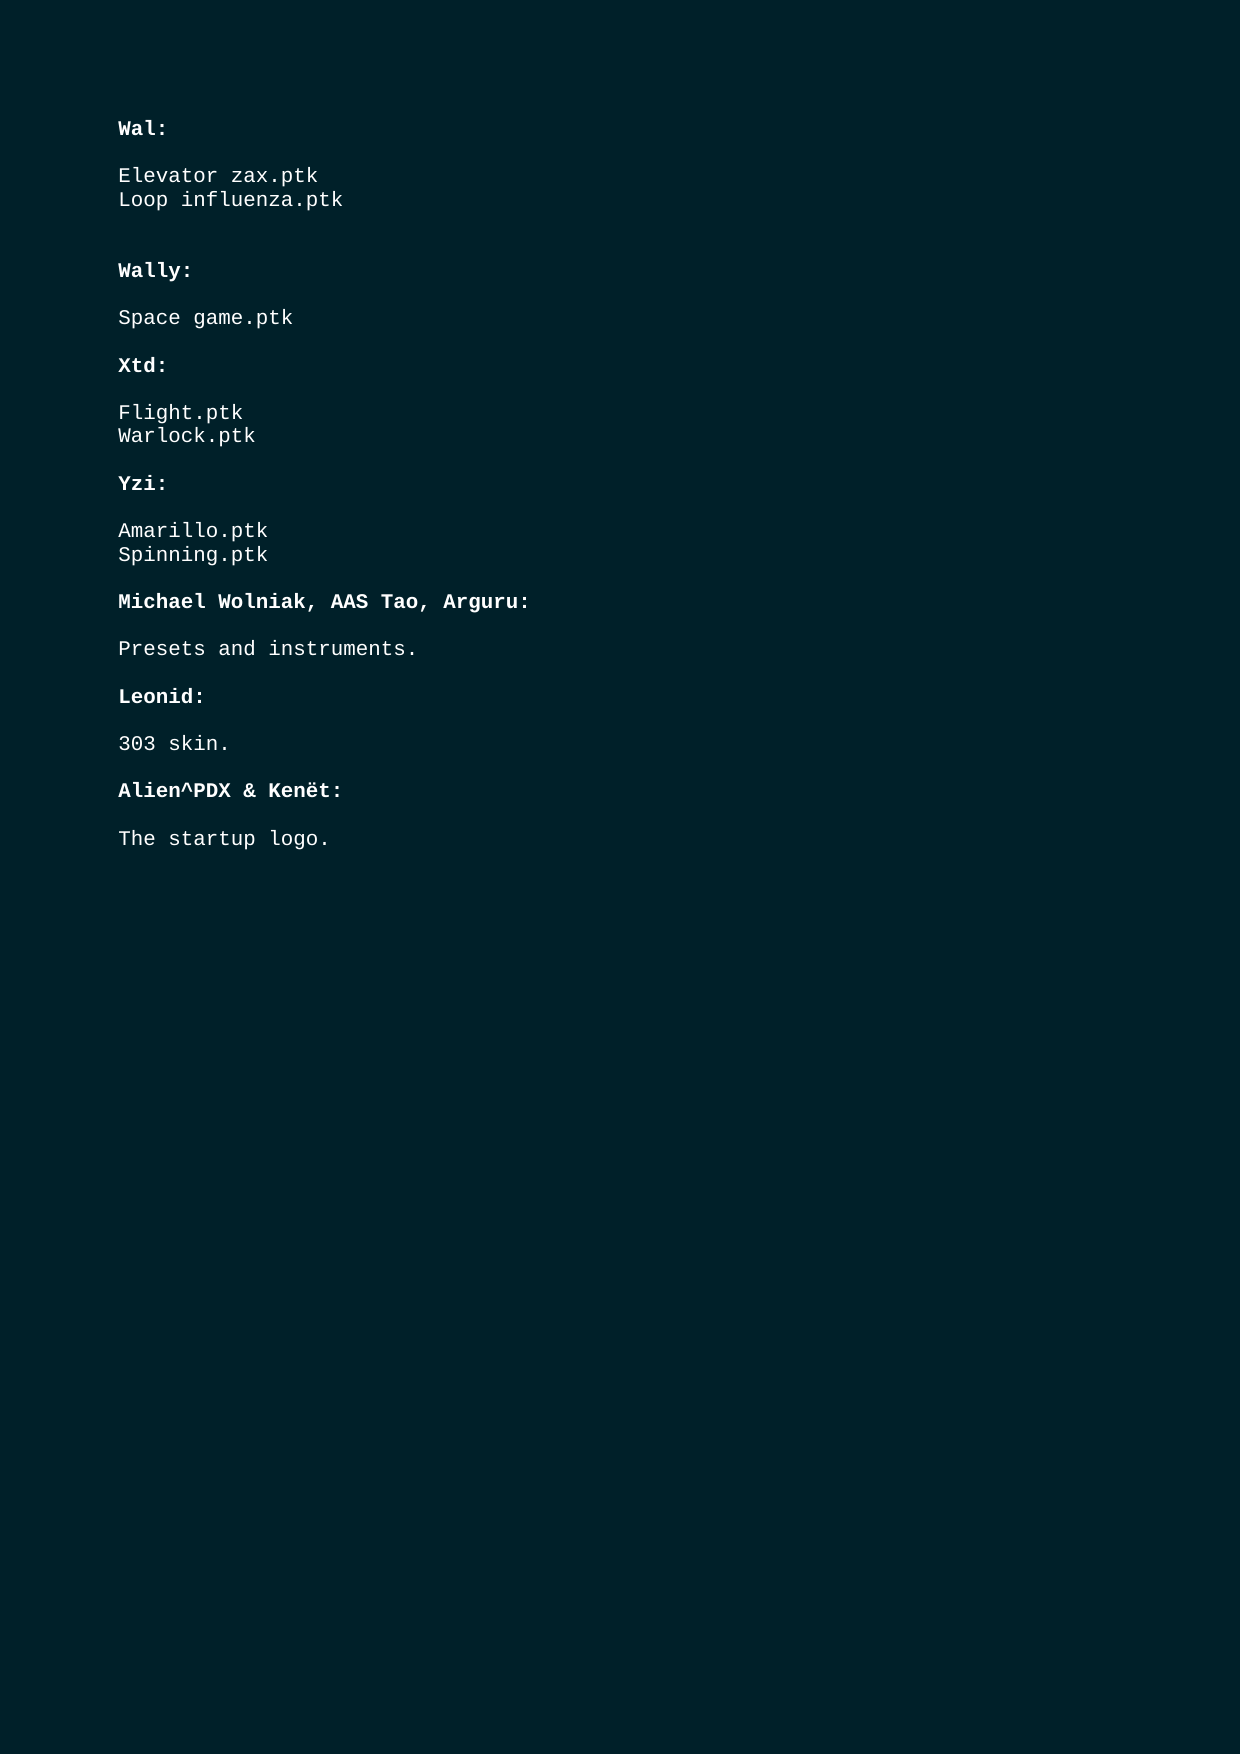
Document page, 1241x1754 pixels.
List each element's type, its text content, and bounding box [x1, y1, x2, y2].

text Warlock.ptk [118, 426, 1122, 449]
text 303 skin. [118, 733, 1122, 757]
text Flight.ptk [118, 402, 1122, 426]
text Amarillo.ptk [118, 520, 1122, 544]
text Wal: [118, 118, 1122, 142]
text Elevator zax.ptk [118, 165, 1122, 189]
text Space game.ptk [118, 307, 1122, 331]
text Leonid: [118, 686, 1122, 709]
text Loop influenza.ptk [118, 189, 1122, 213]
text Presets and instruments. [118, 638, 1122, 662]
text Alien^PDX & Kenët: [118, 780, 1122, 804]
text Xtd: [118, 354, 1122, 378]
text Yzi: [118, 473, 1122, 496]
text Wally: [118, 260, 1122, 284]
text Spinning.ptk [118, 544, 1122, 567]
text The startup logo. [118, 827, 1122, 851]
text Michael Wolniak, AAS Tao, Arguru: [118, 591, 1122, 615]
